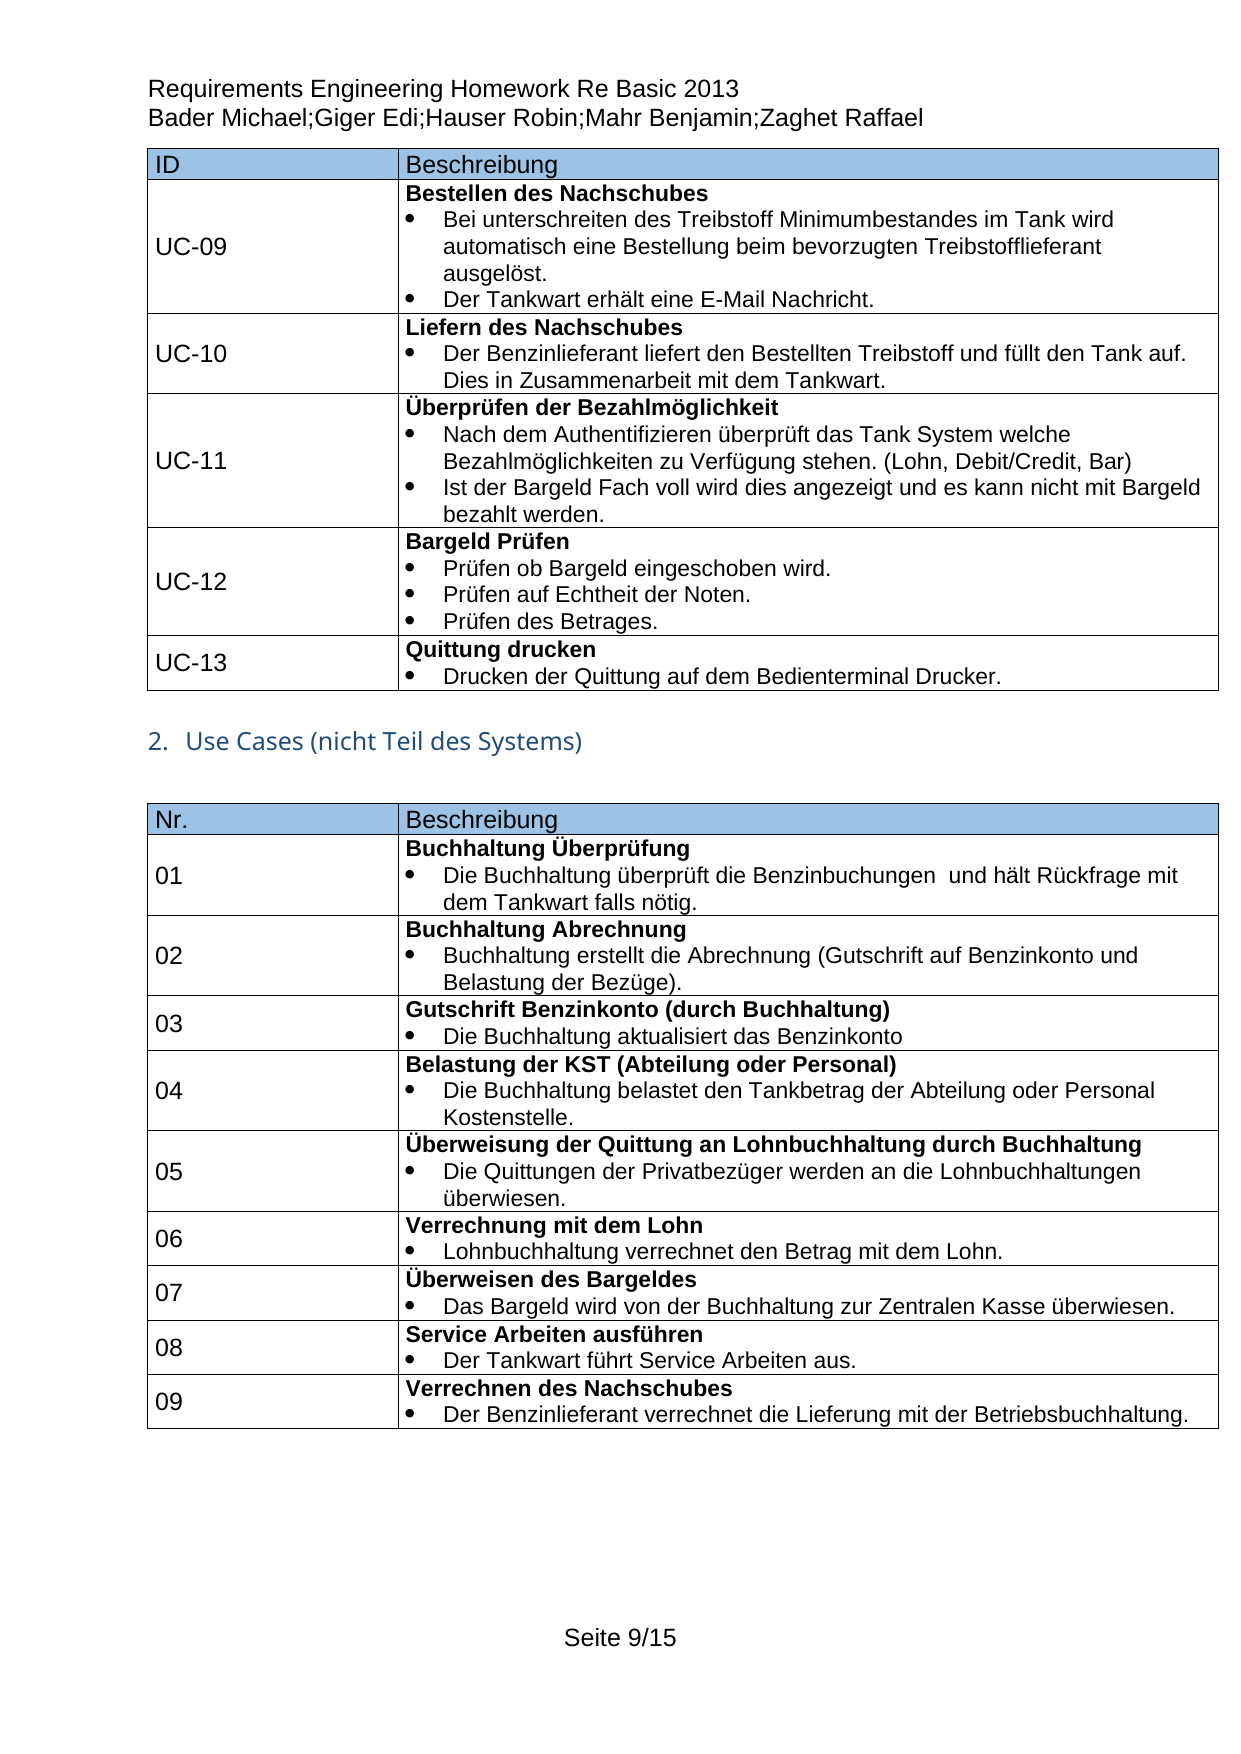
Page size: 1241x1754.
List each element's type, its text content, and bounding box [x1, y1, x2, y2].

table_cell Verrechnung mit dem Lohn Lohnbuchhaltung verrechnet den Betrag mit dem Lohn. [399, 1212, 1218, 1265]
table_cell 05 [148, 1131, 398, 1211]
table_cell Quittung drucken Drucken der Quittung auf dem Bedienterminal Drucker. [399, 636, 1218, 689]
table_cell UC-12 [148, 528, 398, 635]
table_cell 01 [148, 835, 398, 915]
table_cell Verrechnen des Nachschubes Der Benzinlieferant verrechnet die Lieferung mit der Betriebsbuchhaltung. [399, 1375, 1218, 1428]
table_cell Service Arbeiten ausführen Der Tankwart führt Service Arbeiten aus. [399, 1321, 1218, 1374]
table_header Beschreibung [399, 804, 1218, 834]
table_cell Bargeld Prüfen Prüfen ob Bargeld eingeschoben wird. Prüfen auf Echtheit der Noten. Prüfen des Betrages. [399, 528, 1218, 635]
table_cell Liefern des Nachschubes Der Benzinlieferant liefert den Bestellten Treibstoff und füllt den Tank auf. Dies in Zusammenarbeit mit dem Tankwart. [399, 314, 1218, 393]
table_cell 03 [148, 996, 398, 1050]
table_cell Überweisen des Bargeldes Das Bargeld wird von der Buchhaltung zur Zentralen Kasse überwiesen. [399, 1266, 1218, 1319]
table_cell 06 [148, 1212, 398, 1265]
table_header Nr. [148, 804, 398, 834]
table_cell UC-09 [148, 180, 398, 313]
table_cell Buchhaltung Abrechnung Buchhaltung erstellt die Abrechnung (Gutschrift auf Benzinkonto und Belastung der Bezüge). [399, 916, 1218, 995]
table_cell Überweisung der Quittung an Lohnbuchhaltung durch Buchhaltung Die Quittungen der Privatbezüger werden an die Lohnbuchhaltungen überwiesen. [399, 1131, 1218, 1211]
table_cell 07 [148, 1266, 398, 1319]
table_cell UC-13 [148, 636, 398, 689]
table_cell 08 [148, 1321, 398, 1374]
table_cell 09 [148, 1375, 398, 1428]
table_cell Belastung der KST (Abteilung oder Personal) Die Buchhaltung belastet den Tankbetrag der Abteilung oder Personal Kostenstelle. [399, 1051, 1218, 1130]
table_header ID [148, 149, 398, 179]
table_cell Bestellen des Nachschubes Bei unterschreiten des Treibstoff Minimumbestandes im Tank wird automatisch eine Bestellung beim bevorzugten Treibstofflieferant ausgelöst. Der Tankwart erhält eine E-Mail Nachricht. [399, 180, 1218, 313]
subtitle Use Cases (nicht Teil des Systems) [148, 723, 1093, 757]
table_header Beschreibung [399, 149, 1218, 179]
table_cell Überprüfen der Bezahlmöglichkeit Nach dem Authentifizieren überprüft das Tank System welche Bezahlmöglichkeiten zu Verfügung stehen. (Lohn, Debit/Credit, Bar) Ist der Bargeld Fach voll wird dies angezeigt und es kann nicht mit Bargeld bezahlt werden. [399, 394, 1218, 527]
table_cell 02 [148, 916, 398, 995]
table_cell UC-10 [148, 314, 398, 393]
table_cell UC-11 [148, 394, 398, 527]
table_cell 04 [148, 1051, 398, 1130]
table_cell Gutschrift Benzinkonto (durch Buchhaltung) Die Buchhaltung aktualisiert das Benzinkonto [399, 996, 1218, 1050]
table_cell Buchhaltung Überprüfung Die Buchhaltung überprüft die Benzinbuchungen und hält Rückfrage mit dem Tankwart falls nötig. [399, 835, 1218, 915]
